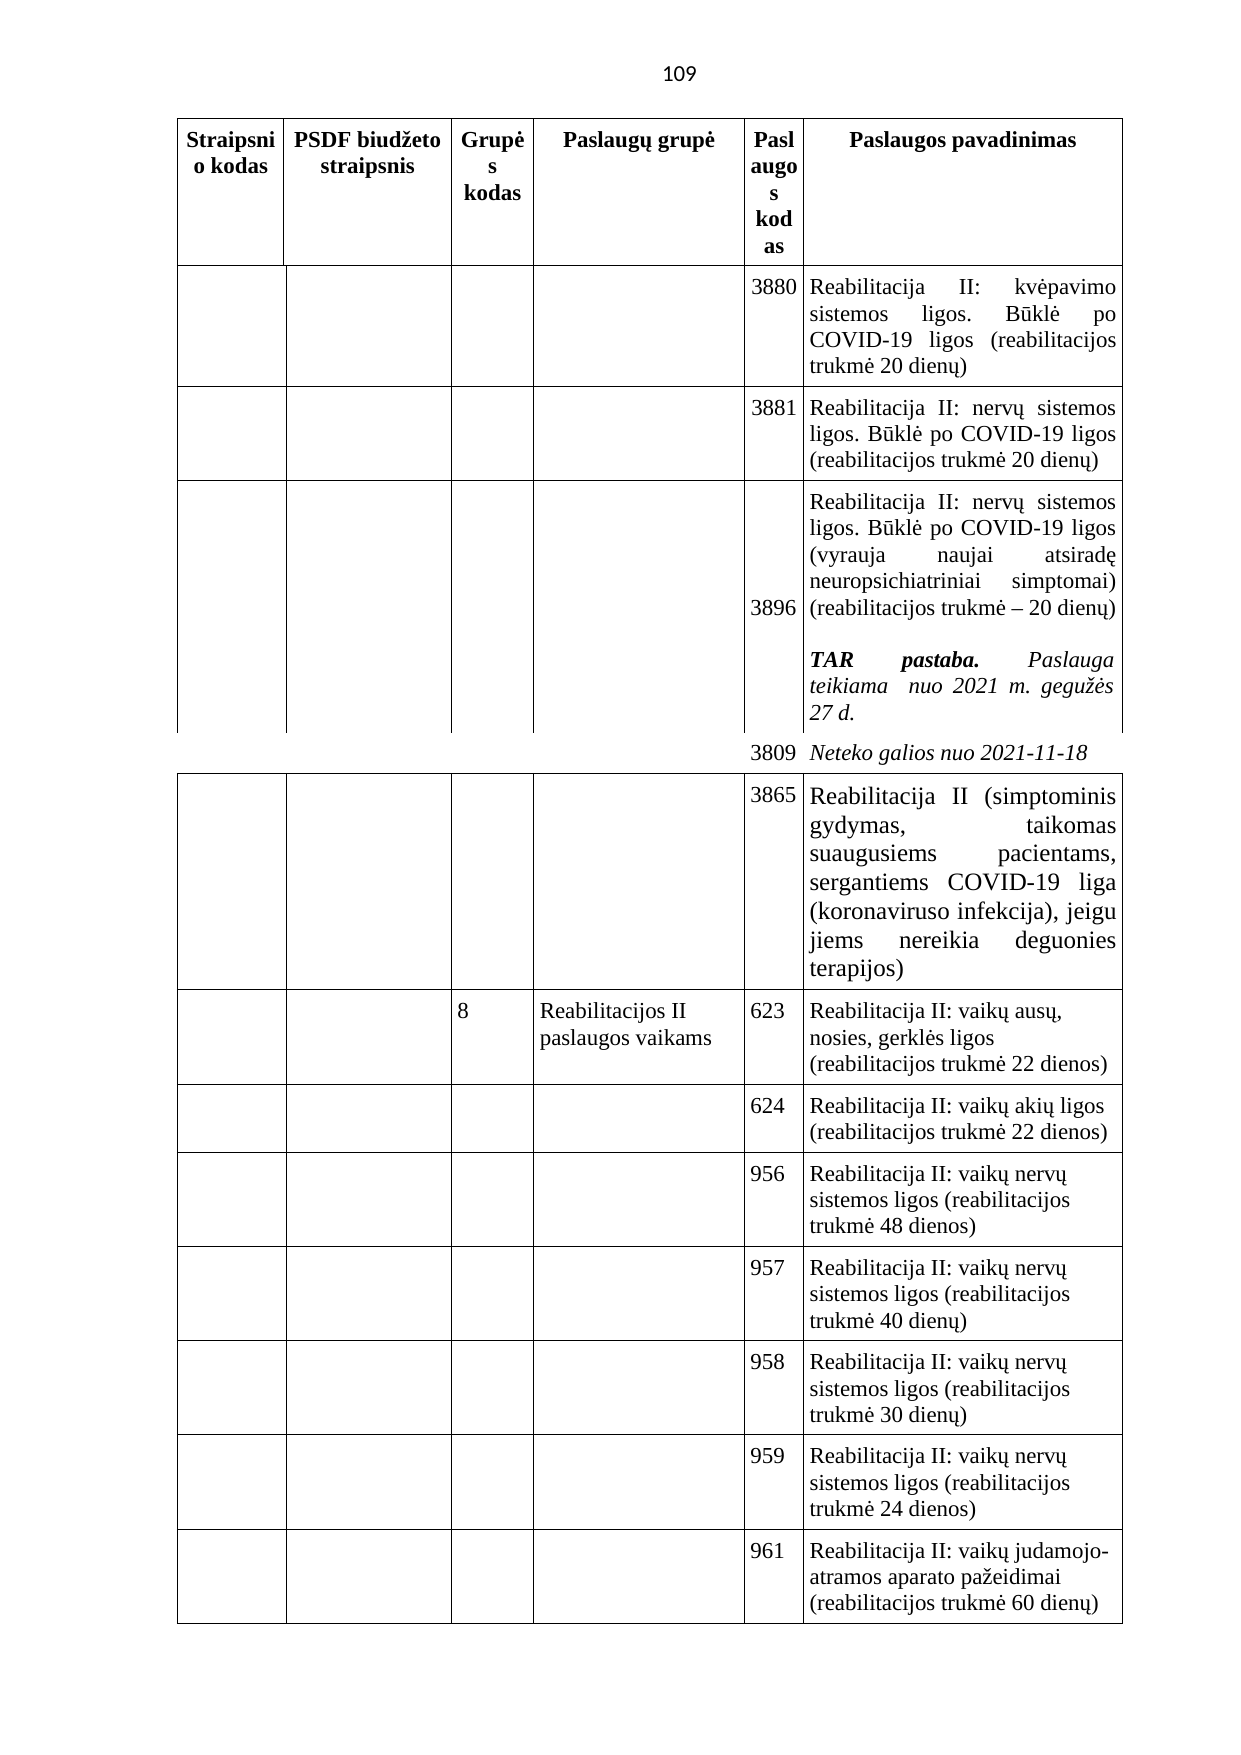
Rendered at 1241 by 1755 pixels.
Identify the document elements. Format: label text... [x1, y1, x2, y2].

table_cell Reabilitacija II: vaikų nervų sistemos ligos (reabilitacijos trukmė 40 dienų) [804, 1247, 1122, 1340]
table_cell [452, 1530, 533, 1623]
table_cell 623 [745, 990, 803, 1084]
table_cell 3881 [745, 387, 803, 480]
table_cell [287, 774, 451, 989]
table_cell Reabilitacijos II paslaugos vaikams [534, 990, 744, 1084]
table_cell [178, 1435, 286, 1529]
table_cell [534, 1085, 744, 1152]
table_cell 3896 [745, 481, 803, 732]
table_cell Reabilitacija II: vaikų nervų sistemos ligos (reabilitacijos trukmė 24 dienos) [804, 1435, 1122, 1529]
table_header Straipsnio kodas [178, 119, 283, 265]
table_cell [287, 481, 451, 732]
table_cell [534, 733, 744, 773]
table_cell [452, 1085, 533, 1152]
table_cell 3865 [745, 774, 803, 989]
table_cell [178, 1530, 286, 1623]
table_cell [178, 1085, 286, 1152]
table_cell [452, 387, 533, 480]
table_cell [452, 1247, 533, 1340]
table_cell 961 [745, 1530, 803, 1623]
table_cell [452, 1153, 533, 1246]
table_cell [452, 1341, 533, 1434]
table_cell Reabilitacija II (simptominis gydymas, taikomas suaugusiems pacientams, sergantiems COVID-19 liga (koronaviruso infekcija), jeigu jiems nereikia deguonies terapijos) [804, 774, 1122, 989]
table_cell [534, 481, 744, 732]
table_cell [178, 1153, 286, 1246]
table_cell [178, 1341, 286, 1434]
table_header Grupės kodas [452, 119, 533, 265]
table_cell Reabilitacija II: vaikų nervų sistemos ligos (reabilitacijos trukmė 30 dienų) [804, 1341, 1122, 1434]
table_cell [287, 1153, 451, 1246]
table_cell [287, 1530, 451, 1623]
table_cell [287, 266, 451, 386]
table_cell 3809 [744, 733, 803, 773]
table_cell 958 [745, 1341, 803, 1434]
table_cell [177, 733, 287, 773]
table_cell [534, 1435, 744, 1529]
table_cell [452, 481, 533, 732]
table_cell [452, 1435, 533, 1529]
table_header PSDF biudžeto straipsnis [284, 119, 451, 265]
table_cell [178, 990, 286, 1084]
table_cell 624 [745, 1085, 803, 1152]
table_cell [287, 990, 451, 1084]
table_cell Neteko galios nuo 2021-11-18 [803, 733, 1122, 773]
table_cell [451, 733, 533, 773]
table_cell Reabilitacija II: nervų sistemos ligos. Būklė po COVID-19 ligos (vyrauja naujai atsiradę neuropsichiatriniai simptomai) (reabilitacijos trukmė – 20 dienų) TAR pastaba. Paslauga teikiama nuo 2021 m. gegužės 27 d. [804, 481, 1122, 732]
table_cell [287, 1085, 451, 1152]
table_cell [287, 1247, 451, 1340]
table_cell [534, 266, 744, 386]
table_cell [452, 266, 533, 386]
table_cell [178, 481, 286, 732]
table_cell [452, 774, 533, 989]
table_cell [534, 774, 744, 989]
table_cell [534, 1247, 744, 1340]
table_cell Reabilitacija II: vaikų ausų, nosies, gerklės ligos (reabilitacijos trukmė 22 dienos) [804, 990, 1122, 1084]
table_cell Reabilitacija II: vaikų nervų sistemos ligos (reabilitacijos trukmė 48 dienos) [804, 1153, 1122, 1246]
table_cell [178, 387, 286, 480]
table_cell [287, 1341, 451, 1434]
table_cell 959 [745, 1435, 803, 1529]
table_cell 957 [745, 1247, 803, 1340]
table_cell [534, 387, 744, 480]
table_cell [534, 1530, 744, 1623]
table_cell [178, 266, 286, 386]
table_cell [178, 1247, 286, 1340]
table_header Paslaugų grupė [534, 119, 744, 265]
table_header Paslaugos kodas [745, 119, 803, 265]
table_cell [178, 774, 286, 989]
table_cell Reabilitacija II: vaikų judamojo-atramos aparato pažeidimai (reabilitacijos trukmė 60 dienų) [804, 1530, 1122, 1623]
table_cell [287, 1435, 451, 1529]
table_cell 956 [745, 1153, 803, 1246]
table_cell [534, 1341, 744, 1434]
table_cell 3880 [745, 266, 803, 386]
table_header Paslaugos pavadinimas [804, 119, 1122, 265]
table_cell Reabilitacija II: nervų sistemos ligos. Būklė po COVID-19 ligos (reabilitacijos trukmė 20 dienų) [804, 387, 1122, 480]
table_cell Reabilitacija II: vaikų akių ligos (reabilitacijos trukmė 22 dienos) [804, 1085, 1122, 1152]
table_cell Reabilitacija II: kvėpavimo sistemos ligos. Būklė po COVID-19 ligos (reabilitacijos trukmė 20 dienų) [804, 266, 1122, 386]
table_cell [287, 733, 451, 773]
table_cell [534, 1153, 744, 1246]
table_cell 8 [452, 990, 533, 1084]
table_cell [287, 387, 451, 480]
